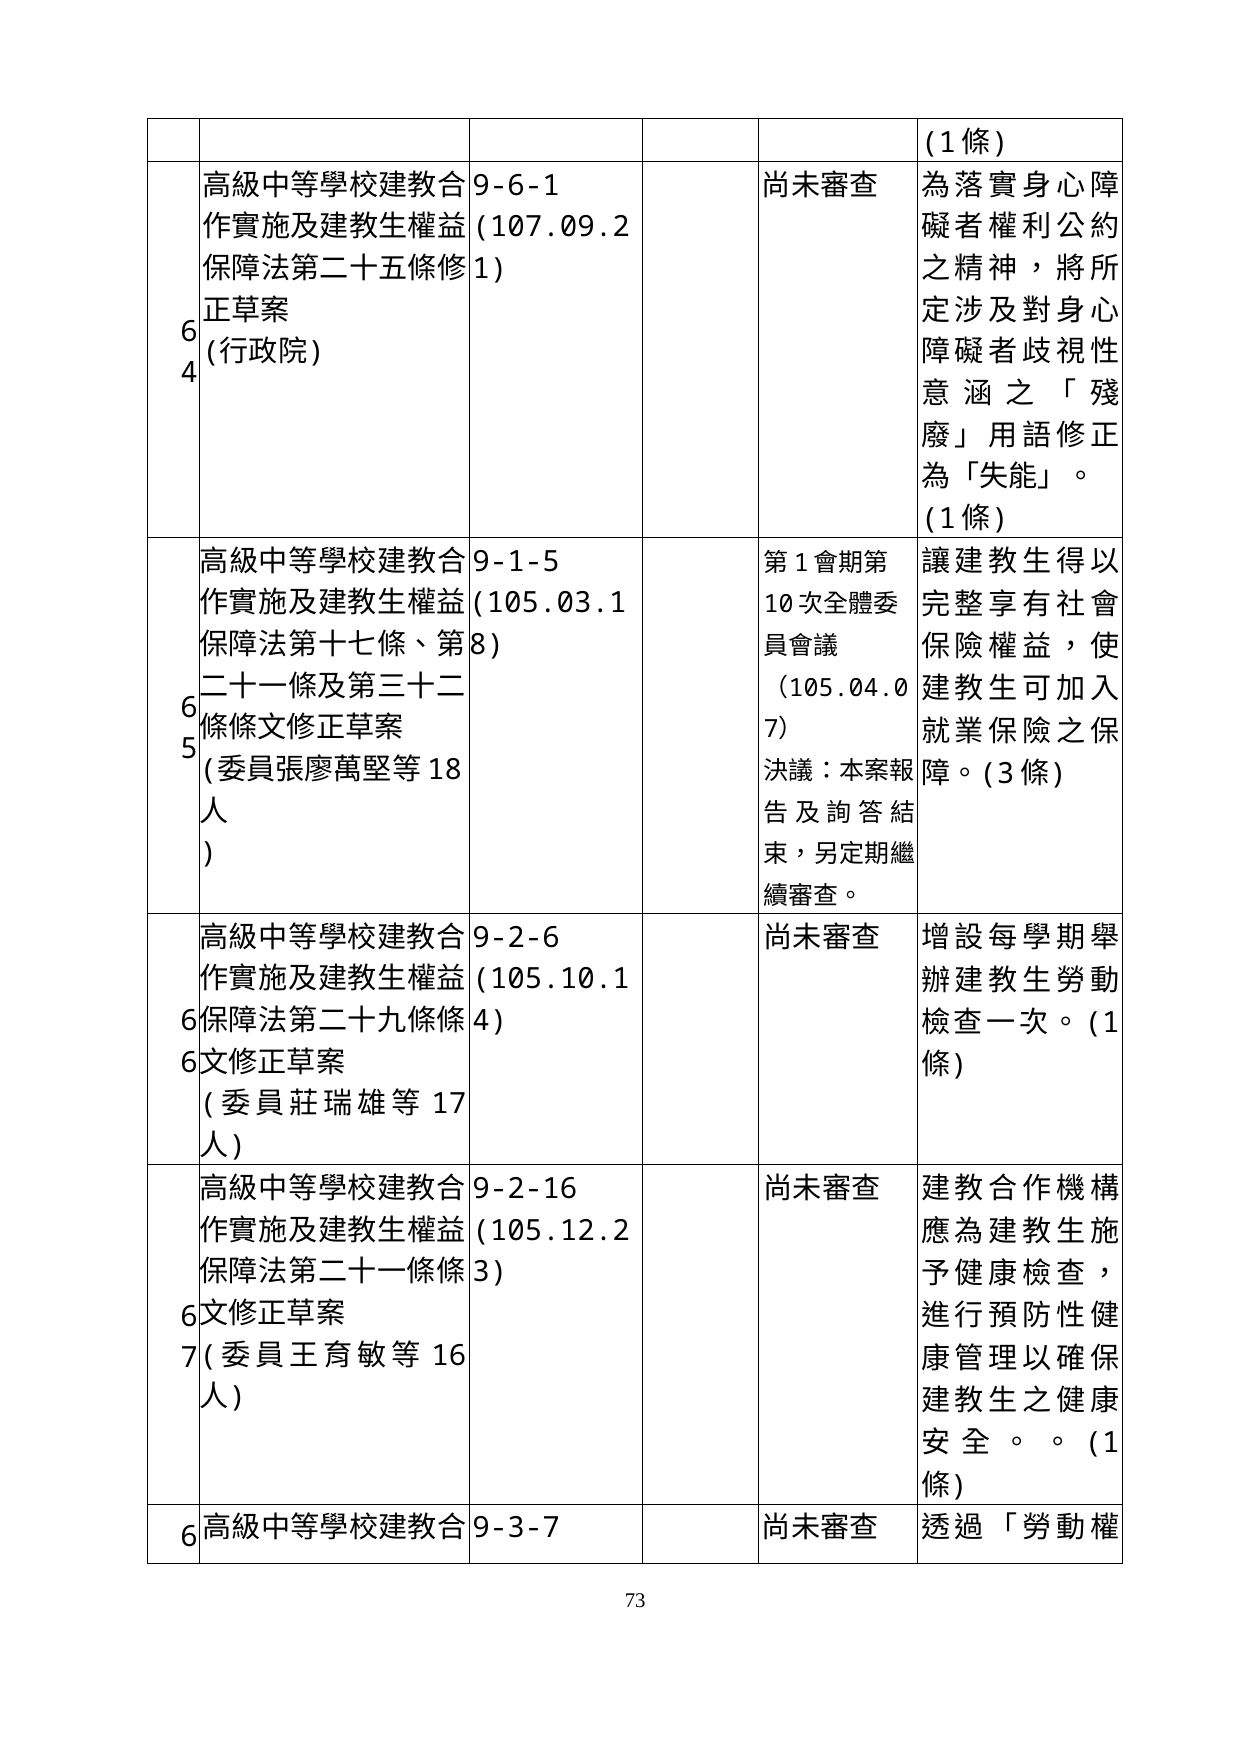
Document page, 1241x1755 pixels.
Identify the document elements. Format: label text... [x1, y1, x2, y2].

table_cell 建教合作機構應為建教生施予健康檢查，進行預防性健康管理以確保建教生之健康安全。。(1條) [918, 1165, 1122, 1503]
table_cell 高級中等學校建教合 [200, 1505, 469, 1563]
table_cell 尚未審查 [759, 1505, 917, 1563]
table_cell [470, 119, 642, 161]
table_cell 高級中等學校建教合作實施及建教生權益保障法第二十一條條文修正草案 (委員王育敏等16人) [200, 1165, 469, 1503]
table_cell 9-2-6 (105.10.14) [470, 914, 642, 1164]
table_cell [148, 119, 199, 161]
table_cell [643, 914, 758, 1164]
table_cell [643, 1505, 758, 1563]
table_cell [148, 1505, 199, 1563]
table_cell [148, 914, 199, 1164]
table_cell 高級中等學校建教合作實施及建教生權益保障法第十七條、第二十一條及第三十二條條文修正草案 (委員張廖萬堅等18人 ) [200, 538, 469, 913]
table_cell 尚未審查 [759, 1165, 917, 1503]
table_cell 高級中等學校建教合作實施及建教生權益保障法第二十九條條文修正草案 (委員莊瑞雄等17人) [200, 914, 469, 1164]
table_cell 透過「勞動權 [918, 1505, 1122, 1563]
table_cell 9-1-5 (105.03.18) [470, 538, 642, 913]
table_cell 9-2-16 (105.12.23) [470, 1165, 642, 1503]
table_cell [759, 119, 917, 161]
table_cell 尚未審查 [759, 914, 917, 1164]
table_cell 為落實身心障礙者權利公約之精神，將所定涉及對身心障礙者歧視性意涵之「殘廢」用語修正為「失能」。 (1條) [918, 162, 1122, 537]
table_cell 9-3-7 [470, 1505, 642, 1563]
table_cell 增設每學期舉辦建教生勞動檢查一次。(1條) [918, 914, 1122, 1164]
table_cell 高級中等學校建教合作實施及建教生權益保障法第二十五條修正草案 (行政院) [200, 162, 469, 537]
table_cell [643, 538, 758, 913]
table_cell [200, 119, 469, 161]
table_cell [148, 1165, 199, 1503]
table_cell (1條) [918, 119, 1122, 161]
table_cell 第1會期第10次全體委員會議（105.04.07） 決議：本案報告及詢答結束，另定期繼續審查。 [759, 538, 917, 913]
table_cell 讓建教生得以完整享有社會保險權益，使建教生可加入就業保險之保障。(3條) [918, 538, 1122, 913]
table_cell 尚未審查 [759, 162, 917, 537]
table_cell [643, 162, 758, 537]
table_cell [643, 119, 758, 161]
table_cell [148, 538, 199, 913]
table_cell [148, 162, 199, 537]
table_cell 9-6-1 (107.09.21) [470, 162, 642, 537]
table_cell [643, 1165, 758, 1503]
